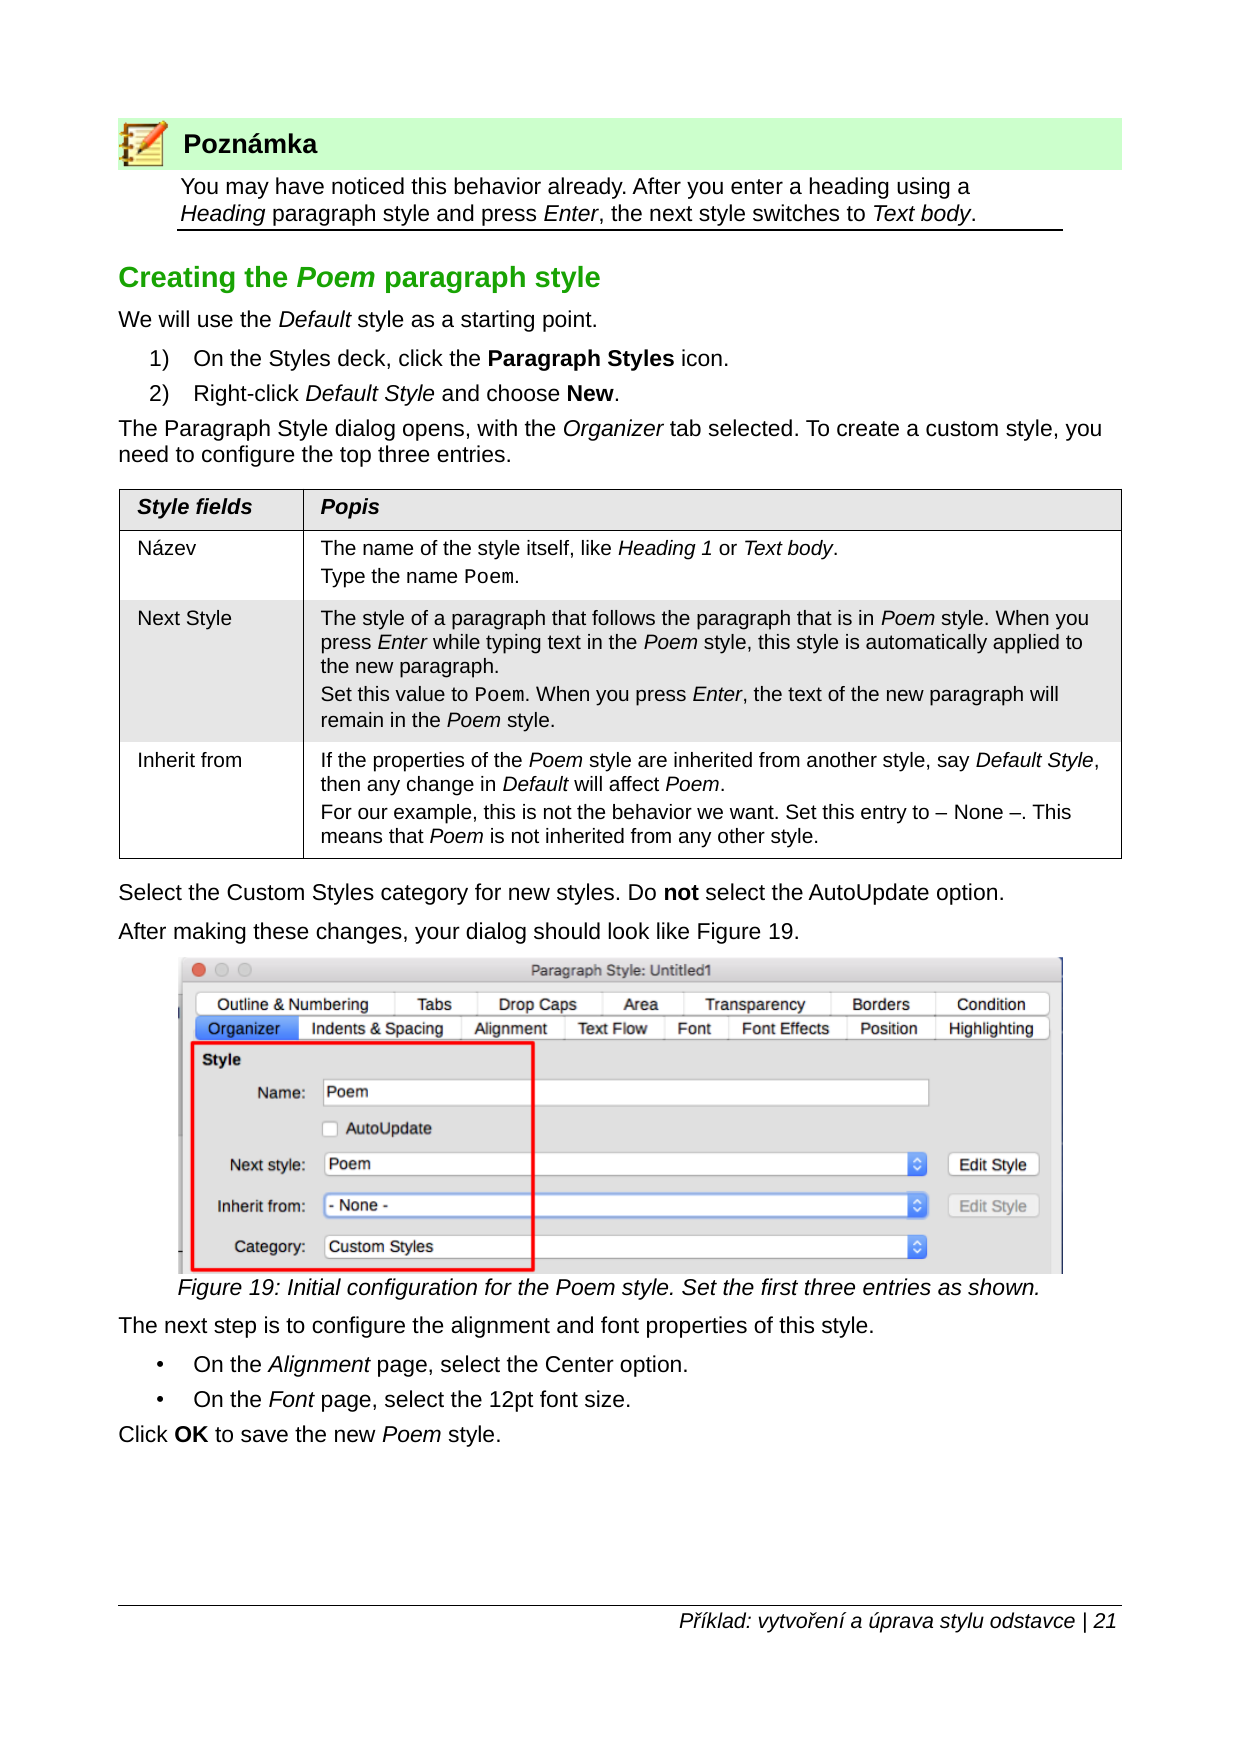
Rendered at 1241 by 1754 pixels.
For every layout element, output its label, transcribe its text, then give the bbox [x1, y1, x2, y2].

text After making these changes, your dialog should look like Figure 19. [118, 918, 1122, 944]
list Right-click Default Style and choose New. [169, 380, 1122, 406]
picture [177, 956, 1063, 1274]
text You may have noticed this behavior already. After you enter a heading using a Heading paragraph style and press Enter, the next style switches to Text body. [177, 170, 1063, 229]
list We will use the Default style as a starting point. [118, 306, 1122, 332]
text Click OK to save the new Poem style. [118, 1421, 1122, 1448]
text The Paragraph Style dialog opens, with the Organizer tab selected. To create a custom style, you need to configure the top three entries. [118, 415, 1122, 468]
picture [119, 119, 170, 170]
list On the Font page, select the 12pt font size. [156, 1386, 1122, 1412]
table_cell If the properties of the Poem style are inherited from another style, say Default Style, then any change in Default will affect Poem. For our example, this is not the behavior we want. Set this entry to – None –. This means that Poem is not inherited from any other style. [304, 742, 1121, 858]
list The next step is to configure the alignment and font properties of this style. [118, 1312, 1122, 1338]
table_cell Inherit from [120, 742, 303, 858]
table_cell Název [120, 531, 303, 600]
list On the Alignment page, select the Center option. [156, 1351, 1122, 1377]
table_cell The name of the style itself, like Heading 1 or Text body. Type the name Poem. [304, 531, 1121, 600]
text Select the Custom Styles category for new styles. Do not select the AutoUpdate option. [118, 879, 1122, 905]
table_cell The style of a paragraph that follows the paragraph that is in Poem style. When you press Enter while typing text in the Poem style, this style is automatically applied to the new paragraph. Set this value to Poem. When you press Enter, the text of the new paragraph will remain in the Poem style. [304, 600, 1121, 742]
subtitle Creating the Poem paragraph style [118, 261, 1122, 294]
subtitle Poznámka [118, 118, 1122, 170]
text Figure 19: Initial configuration for the Poem style. Set the first three entries as shown. [177, 1274, 1063, 1300]
table_header Popis [304, 490, 1121, 530]
table_cell Next Style [120, 600, 303, 742]
table_header Style fields [120, 490, 303, 530]
list On the Styles deck, click the Paragraph Styles icon. [169, 345, 1122, 371]
